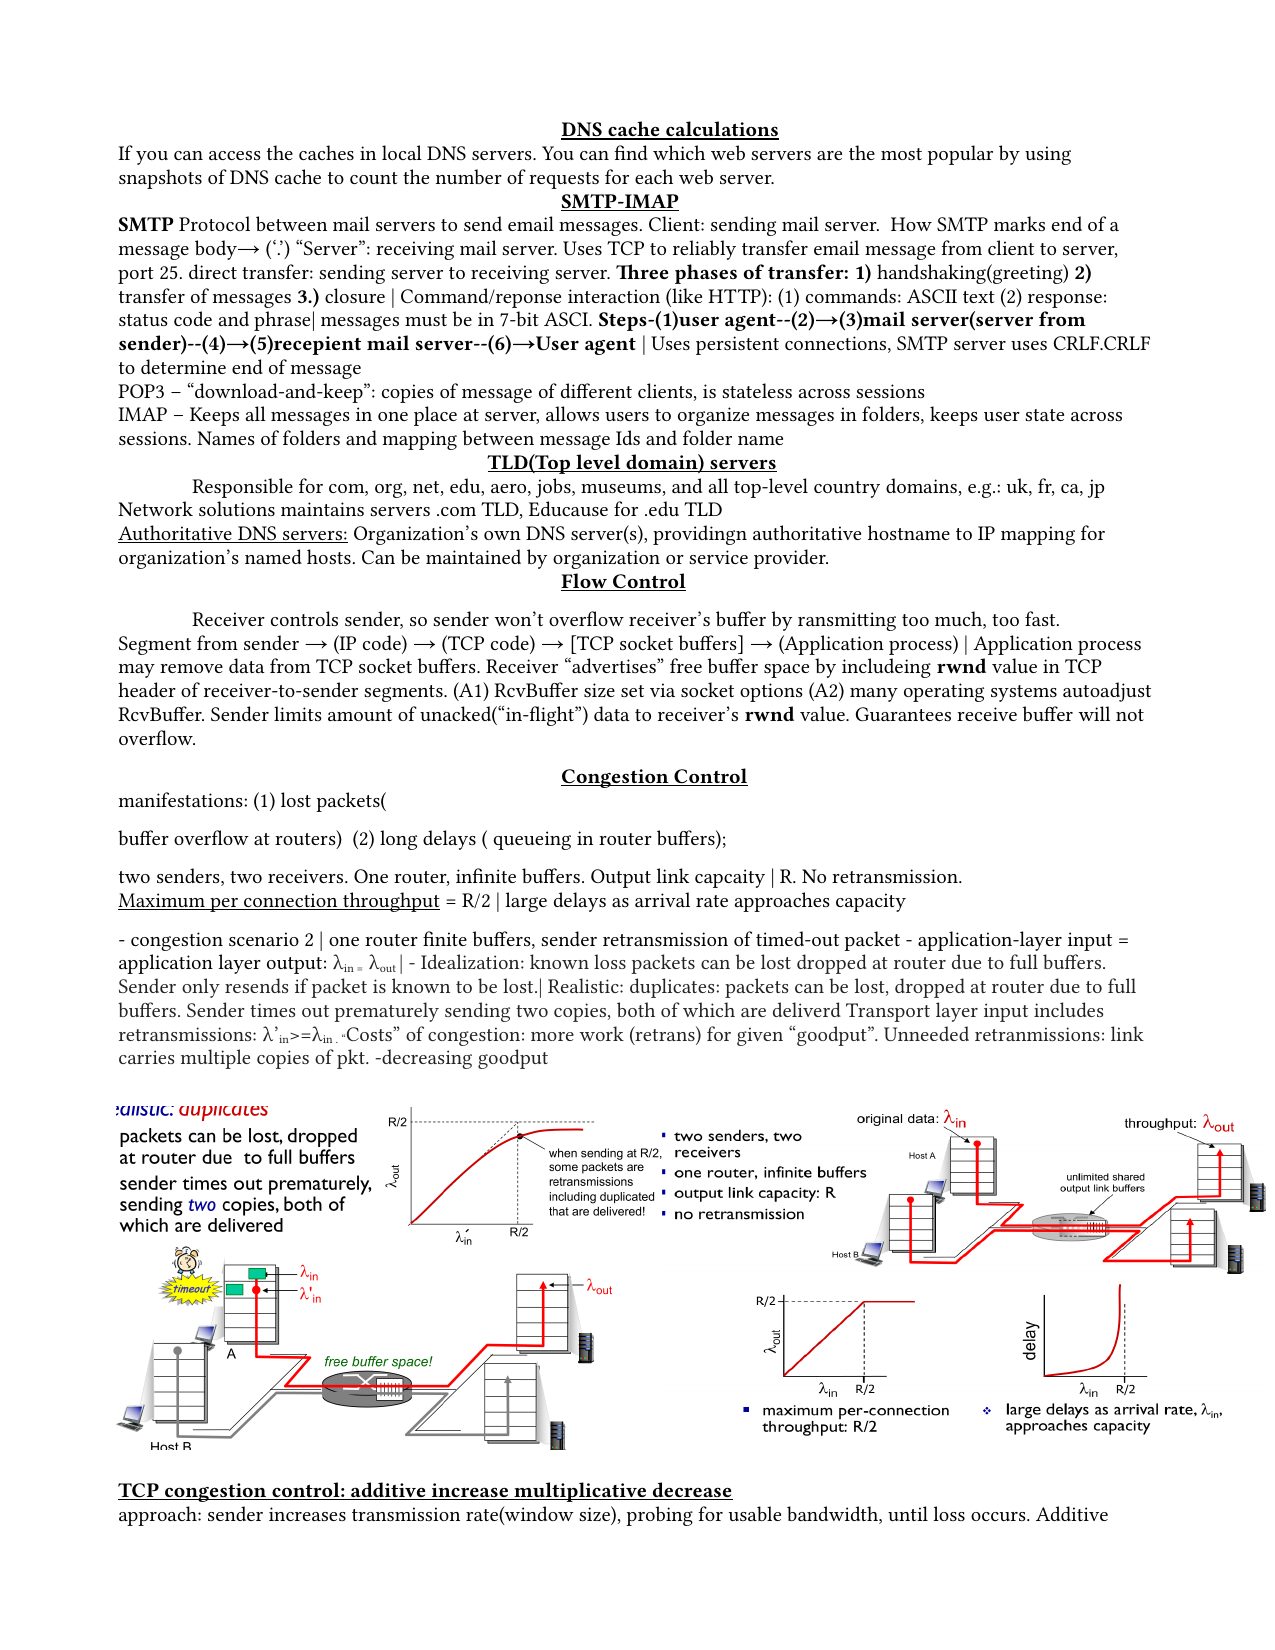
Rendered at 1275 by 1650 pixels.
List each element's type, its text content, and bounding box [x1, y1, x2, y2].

text buffer overflow at routers) (2) long delays ( queueing in router buffers); [118, 827, 1157, 851]
text two senders, two receivers. One router, infinite buffers. Output link capcaity | R. No retransmission. Maximum per connection throughput = R/2 | large delays as arrival rate approaches capacity [118, 865, 1157, 913]
picture [116, 1100, 1267, 1450]
text - congestion scenario 2 | one router finite buffers, sender retransmission of timed-out packet - application-layer input = application layer output: λin = λout | - Idealization: known loss packets can be lost dropped at router due to full buffers. Sender only resends if packet is known to be lost.| Realistic: duplicates: packets can be lost, dropped at router due to full buffers. Sender times out prematurely sending two copies, both of which are deliverd Transport layer input includes retransmissions: λ’in>=λin . “Costs” of congestion: more work (retrans) for given “goodput”. Unneeded retranmissions: link carries multiple copies of pkt. -decreasing goodput [118, 927, 1157, 1070]
text Congestion Control manifestations: (1) lost packets( [118, 765, 1157, 812]
text Receiver controls sender, so sender won’t overflow receiver’s buffer by ransmitting too much, too fast. Segment from sender → (IP code) → (TCP code) → [TCP socket buffers] → (Application process) | Application process may remove data from TCP socket buffers. Receiver “advertises” free buffer space by includeing rwnd value in TCP header of receiver-to-sender segments. (A1) RcvBuffer size set via socket options (A2) many operating systems autoadjust RcvBuffer. Sender limits amount of unacked(“in-flight”) data to receiver’s rwnd value. Guarantees receive buffer will not overflow. [118, 608, 1157, 750]
text DNS cache calculations If you can access the caches in local DNS servers. You can find which web servers are the most popular by using snapshots of DNS cache to count the number of requests for each web server. SMTP-IMAP SMTP Protocol between mail servers to send email messages. Client: sending mail server. How SMTP marks end of a message body→ (‘.’) “Server”: receiving mail server. Uses TCP to reliably transfer email message from client to server, port 25. direct transfer: sending server to receiving server. Three phases of transfer: 1) handshaking(greeting) 2) transfer of messages 3.) closure | Command/reponse interaction (like HTTP): (1) commands: ASCII text (2) response: status code and phrase| messages must be in 7-bit ASCI. Steps-(1)user agent--(2)→(3)mail server(server from sender)--(4)→(5)recepient mail server--(6)→User agent | Uses persistent connections, SMTP server uses CRLF.CRLF to determine end of message POP3 – “download-and-keep”: copies of message of different clients, is stateless across sessions IMAP – Keeps all messages in one place at server, allows users to organize messages in folders, keeps user state across sessions. Names of folders and mapping between message Ids and folder name TLD(Top level domain) servers Responsible for com, org, net, edu, aero, jobs, museums, and all top-level country domains, e.g.: uk, fr, ca, jp Network solutions maintains servers .com TLD, Educause for .edu TLD Authoritative DNS servers: Organization’s own DNS server(s), providingn authoritative hostname to IP mapping for organization’s named hosts. Can be maintained by organization or service provider. Flow Control [118, 118, 1157, 593]
text TCP congestion control: additive increase multiplicative decrease approach: sender increases transmission rate(window size), probing for usable bandwidth, until loss occurs. Additive [118, 1479, 1157, 1526]
